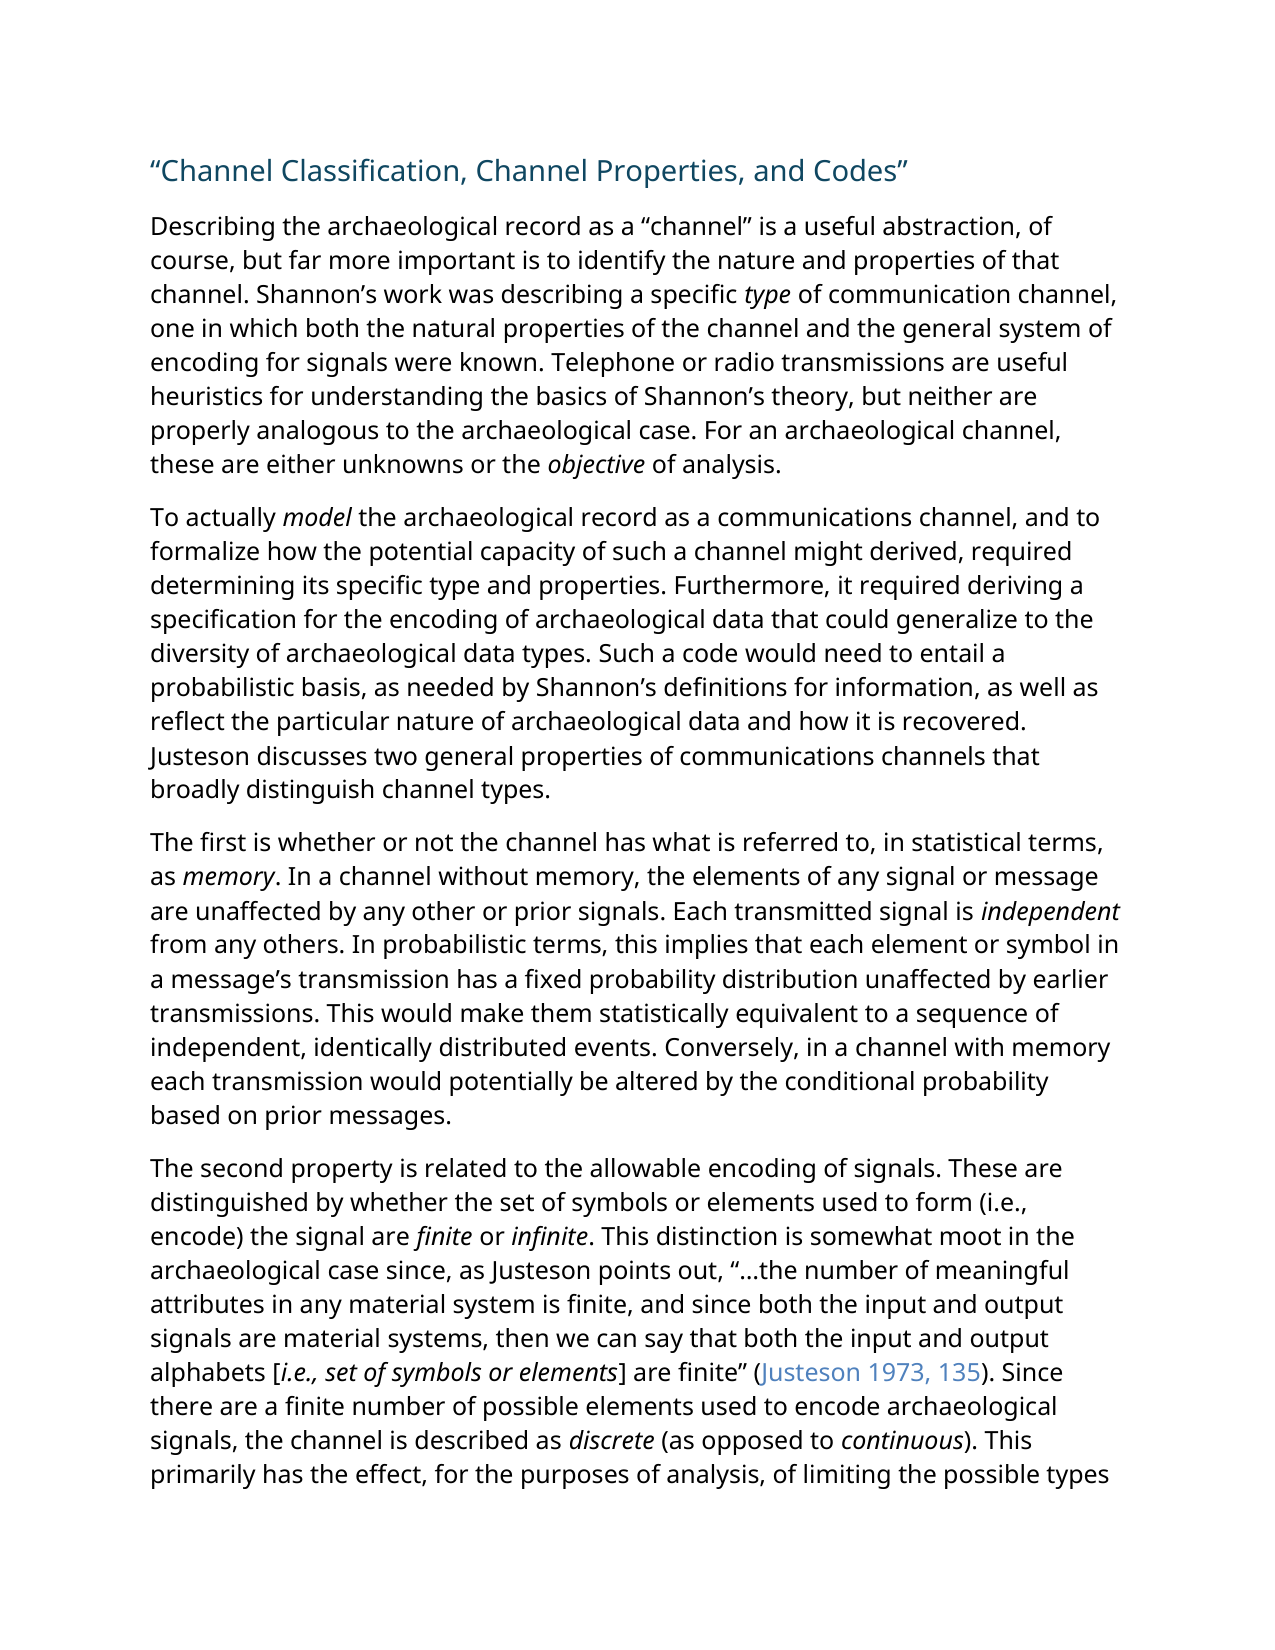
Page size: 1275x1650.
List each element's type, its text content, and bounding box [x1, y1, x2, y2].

subtitle “Channel Classification, Channel Properties, and Codes” [150, 150, 1125, 190]
text To actually model the archaeological record as a communications channel, and to formalize how the potential capacity of such a channel might derived, required determining its specific type and properties. Furthermore, it required deriving a specification for the encoding of archaeological data that could generalize to the diversity of archaeological data types. Such a code would need to entail a probabilistic basis, as needed by Shannon’s definitions for information, as well as reflect the particular nature of archaeological data and how it is recovered. Justeson discusses two general properties of communications channels that broadly distinguish channel types. [150, 500, 1125, 806]
text Describing the archaeological record as a “channel” is a useful abstraction, of course, but far more important is to identify the nature and properties of that channel. Shannon’s work was describing a specific type of communication channel, one in which both the natural properties of the channel and the general system of encoding for signals were known. Telephone or radio transmissions are useful heuristics for understanding the basics of Shannon’s theory, but neither are properly analogous to the archaeological case. For an archaeological channel, these are either unknowns or the objective of analysis. [150, 208, 1125, 481]
text The first is whether or not the channel has what is referred to, in statistical terms, as memory. In a channel without memory, the elements of any signal or message are unaffected by any other or prior signals. Each transmitted signal is independent from any others. In probabilistic terms, this implies that each element or symbol in a message’s transmission has a fixed probability distribution unaffected by earlier transmissions. This would make them statistically equivalent to a sequence of independent, identically distributed events. Conversely, in a channel with memory each transmission would potentially be altered by the conditional probability based on prior messages. [150, 825, 1125, 1132]
text The second property is related to the allowable encoding of signals. These are distinguished by whether the set of symbols or elements used to form (i.e., encode) the signal are finite or infinite. This distinction is somewhat moot in the archaeological case since, as Justeson points out, “…the number of meaningful attributes in any material system is finite, and since both the input and output signals are material systems, then we can say that both the input and output alphabets [i.e., set of symbols or elements] are finite” (Justeson 1973, 135). Since there are a finite number of possible elements used to encode archaeological signals, the channel is described as discrete (as opposed to continuous). This primarily has the effect, for the purposes of analysis, of limiting the possible types [150, 1150, 1125, 1491]
